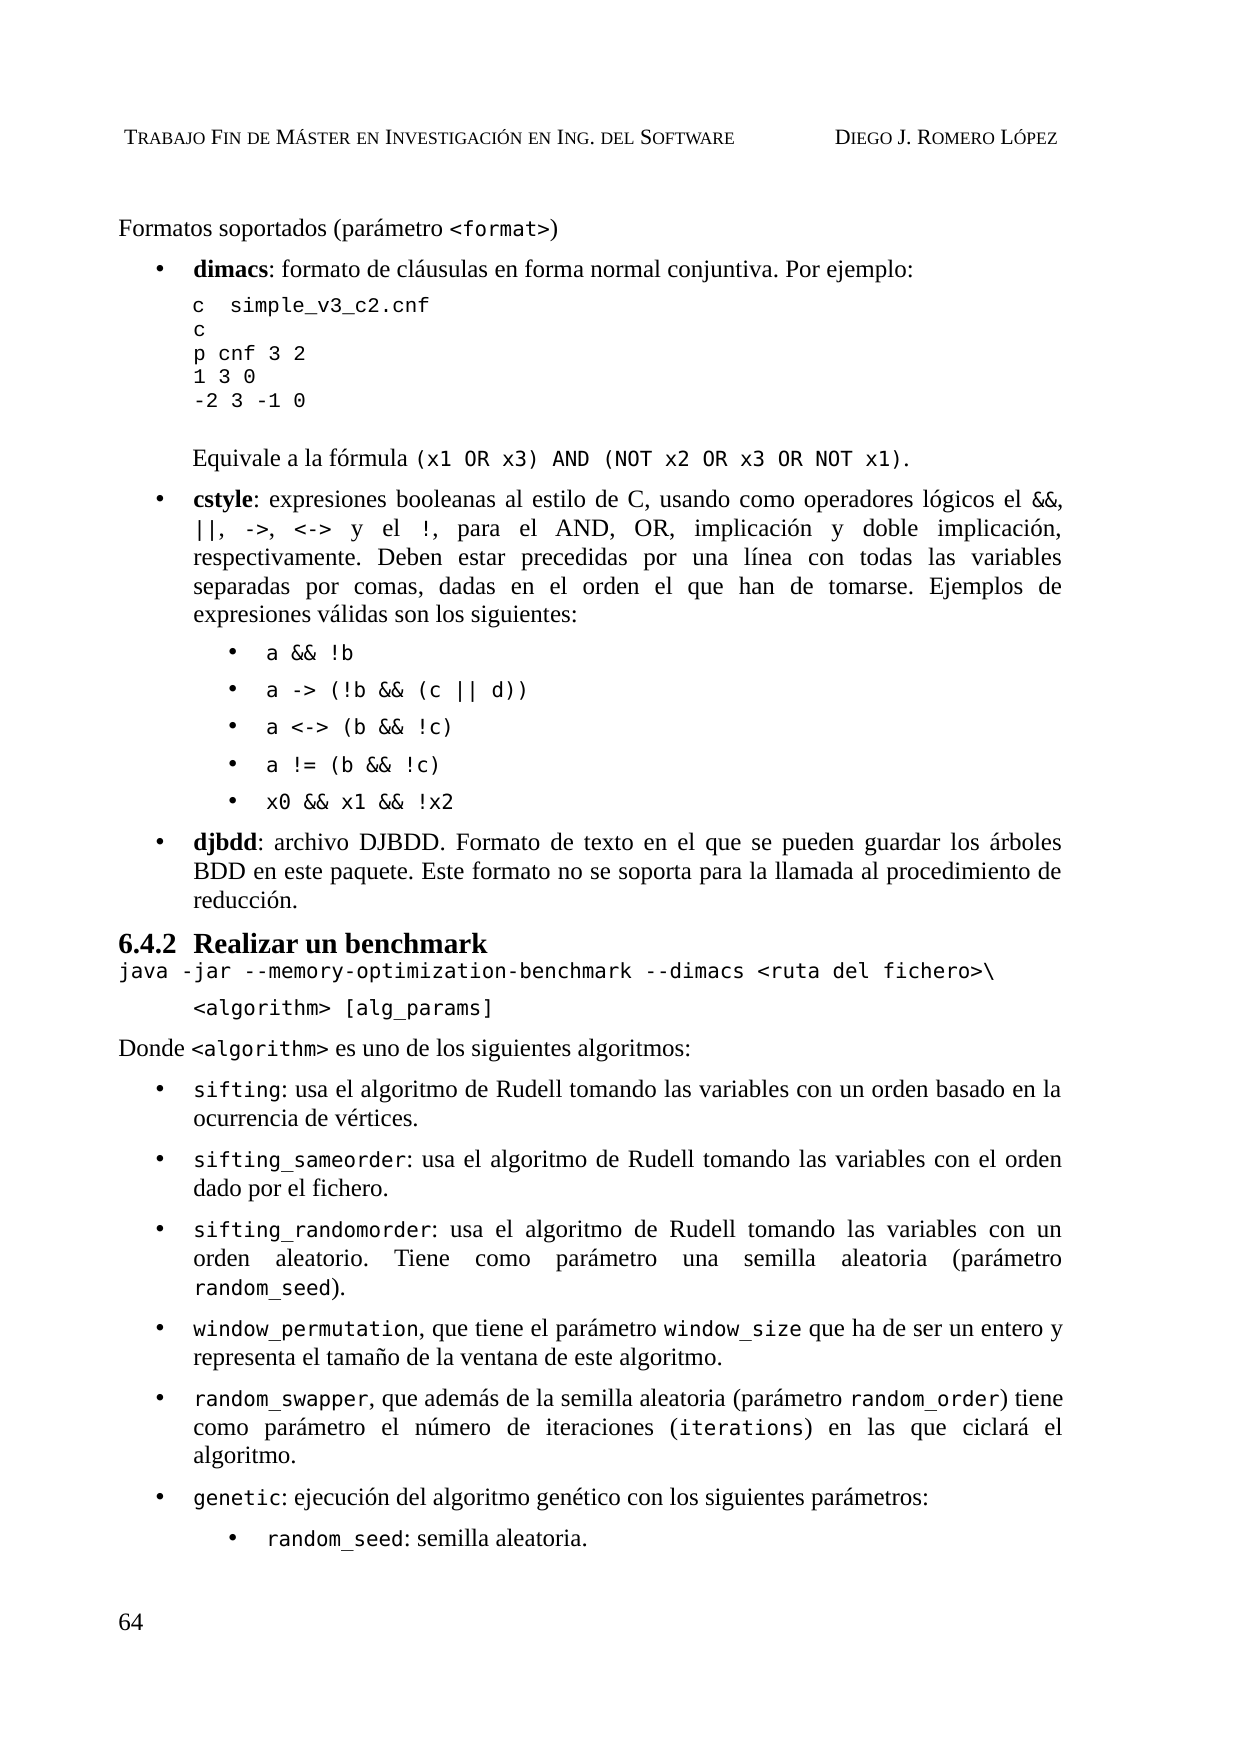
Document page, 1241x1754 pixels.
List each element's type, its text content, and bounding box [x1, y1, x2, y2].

list random_swapper, que además de la semilla aleatoria (parámetro random_order) tiene como parámetro el número de iteraciones (iterations) en las que ciclará el algoritmo. [156, 1383, 1063, 1469]
list a -> (!b && (c || d)) [228, 678, 1063, 703]
text java -jar --memory-optimization-benchmark --dimacs <ruta del fichero>\ [118, 959, 1063, 984]
text Equivale a la fórmula (x1 OR x3) AND (NOT x2 OR x3 OR NOT x1). [192, 443, 1063, 472]
list x0 && x1 && !x2 [228, 790, 1063, 815]
list random_seed: semilla aleatoria. [228, 1523, 1063, 1552]
subtitle Realizar un benchmark [118, 926, 1063, 959]
list djbdd: archivo DJBDD. Formato de texto en el que se pueden guardar los árboles BDD en este paquete. Este formato no se soporta para la llamada al procedimiento de reducción. [156, 827, 1063, 913]
text <algorithm> [alg_params] [118, 996, 1063, 1021]
list sifting_sameorder: usa el algoritmo de Rudell tomando las variables con el orden dado por el fichero. [156, 1144, 1063, 1202]
list a && !b [228, 641, 1063, 666]
text p cnf 3 2 [118, 343, 1063, 366]
text c simple_v3_c2.cnf [192, 296, 1063, 319]
list dimacs: formato de cláusulas en forma normal conjuntiva. Por ejemplo: [156, 254, 1063, 283]
list sifting: usa el algoritmo de Rudell tomando las variables con un orden basado en la ocurrencia de vértices. [156, 1074, 1063, 1132]
text c [118, 319, 1063, 343]
list sifting_randomorder: usa el algoritmo de Rudell tomando las variables con un orden aleatorio. Tiene como parámetro una semilla aleatoria (parámetro random_seed). [156, 1214, 1063, 1301]
text -2 3 -1 0 [118, 390, 1063, 414]
list genetic: ejecución del algoritmo genético con los siguientes parámetros: [156, 1482, 1063, 1511]
list a <-> (b && !c) [228, 715, 1063, 740]
text Formatos soportados (parámetro <format>) [118, 213, 1063, 242]
list window_permutation, que tiene el parámetro window_size que ha de ser un entero y representa el tamaño de la ventana de este algoritmo. [156, 1313, 1063, 1371]
text 1 3 0 [118, 366, 1063, 390]
list a != (b && !c) [228, 753, 1063, 777]
list cstyle: expresiones booleanas al estilo de C, usando como operadores lógicos el &&, ||, ->, <-> y el !, para el AND, OR, implicación y doble implicación, respectivamente. Deben estar precedidas por una línea con todas las variables separadas por comas, dadas en el orden el que han de tomarse. Ejemplos de expresiones válidas son los siguientes: [156, 484, 1063, 628]
text Donde <algorithm> es uno de los siguientes algoritmos: [118, 1033, 1063, 1062]
